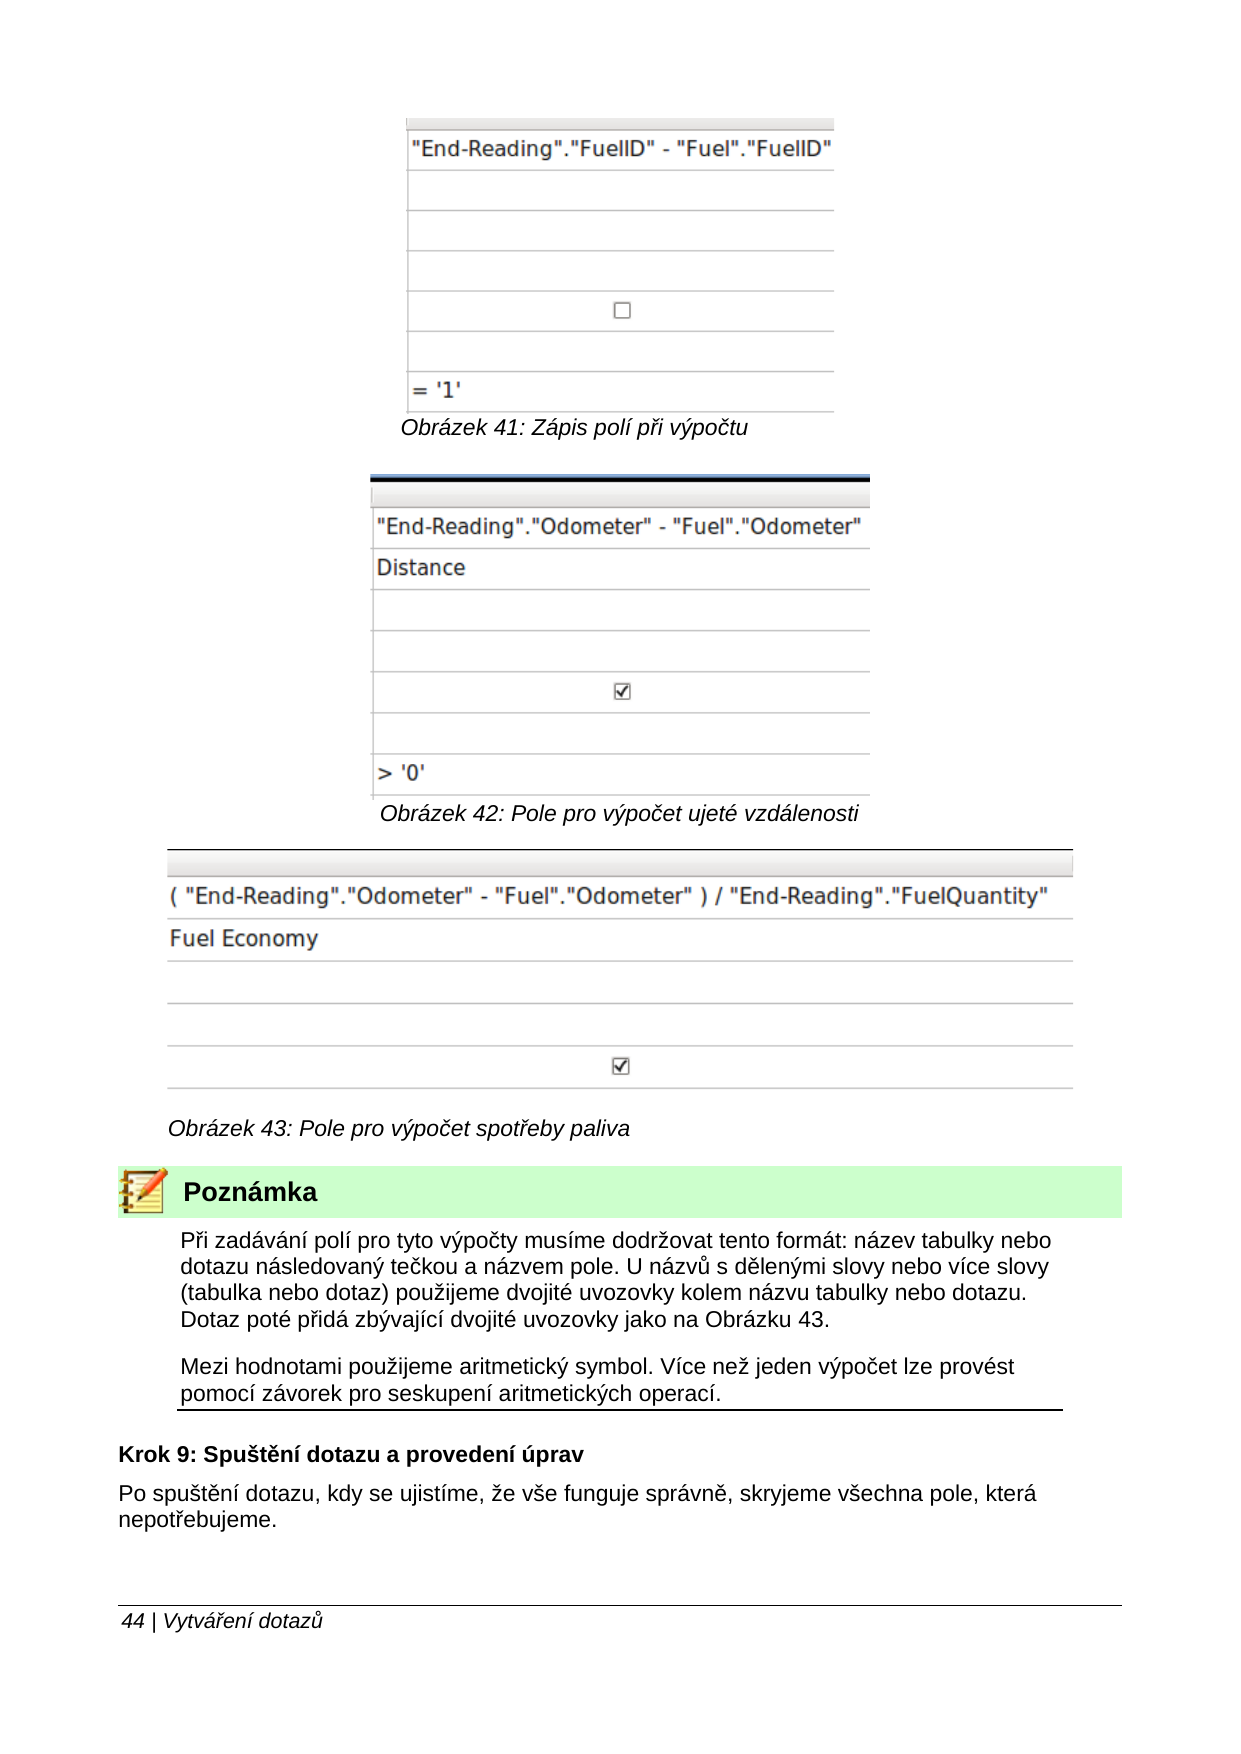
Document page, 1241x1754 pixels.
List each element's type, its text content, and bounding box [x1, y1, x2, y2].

picture [406, 118, 835, 414]
text Obrázek 42: Pole pro výpočet ujeté vzdálenosti [355, 800, 885, 826]
text Mezi hodnotami použijeme aritmetický symbol. Více než jeden výpočet lze provést pomocí závorek pro seskupení aritmetických operací. [177, 1350, 1063, 1409]
text Po spuštění dotazu, kdy se ujistíme, že vše funguje správně, skryjeme všechna pole, která nepotřebujeme. [118, 1480, 1122, 1532]
picture [167, 849, 1074, 1116]
text Krok 9: Spuštění dotazu a provedení úprav [118, 1441, 1122, 1467]
text Při zadávání polí pro tyto výpočty musíme dodržovat tento formát: název tabulky nebo dotazu následovaný tečkou a názvem pole. U názvů s dělenými slovy nebo více slovy (tabulka nebo dotaz) použijeme dvojité uvozovky kolem názvu tabulky nebo dotazu. Dotaz poté přidá zbývající dvojité uvozovky jako na Obrázku 43. [177, 1224, 1063, 1332]
subtitle Poznámka [118, 1166, 1122, 1218]
picture [370, 474, 870, 800]
text Obrázek 43: Pole pro výpočet spotřeby paliva [168, 1116, 1073, 1142]
text Obrázek 41: Zápis polí při výpočtu [400, 414, 840, 440]
picture [119, 1166, 170, 1217]
